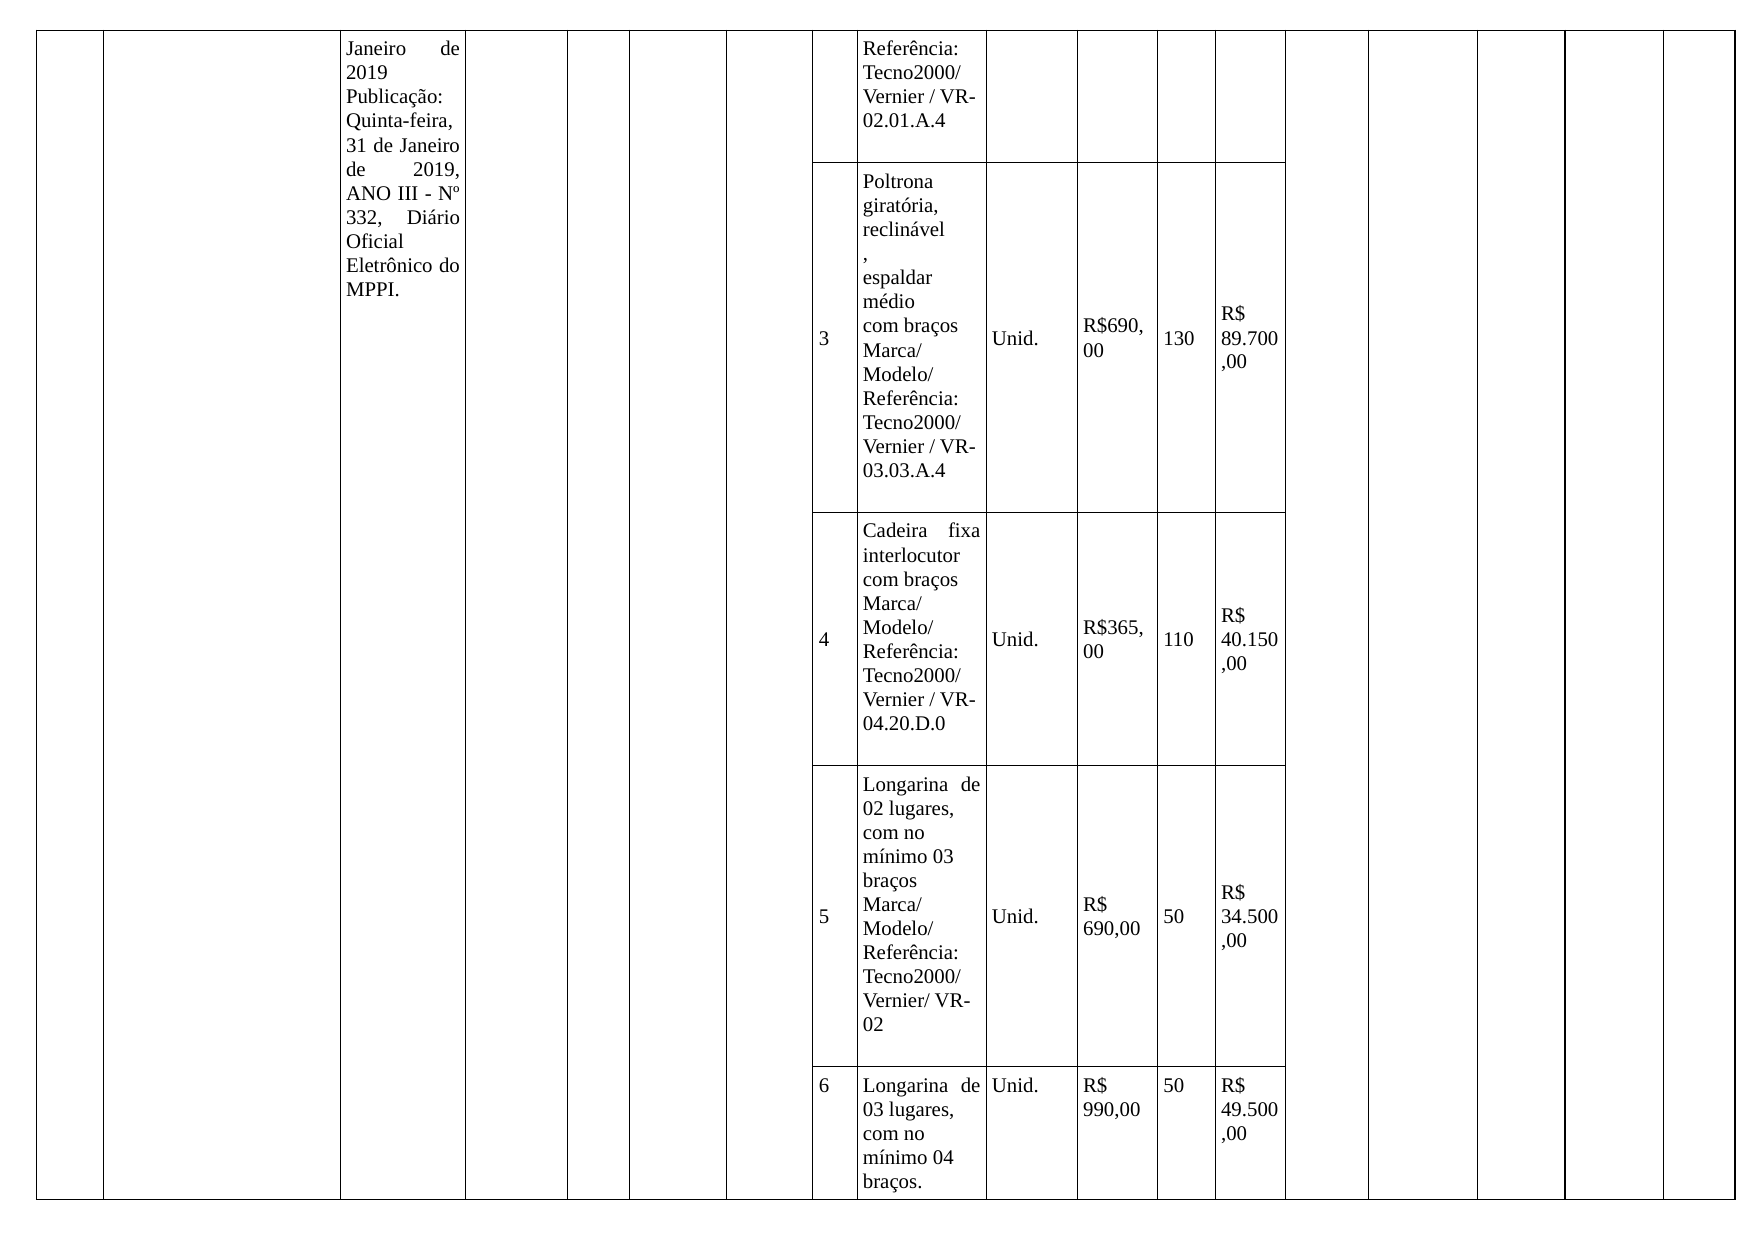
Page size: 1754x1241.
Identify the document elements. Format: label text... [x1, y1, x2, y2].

table_cell R$ 990,00 [1078, 1067, 1157, 1199]
table_cell [37, 31, 103, 1199]
table_cell Unid. [987, 163, 1077, 512]
table_cell 50 [1158, 1067, 1215, 1199]
table_cell Janeiro de 2019 Publicação: Quinta-feira, 31 de Janeiro de 2019, ANO III - Nº 332, Diário Oficial Eletrônico do MPPI. [341, 31, 465, 1199]
table_cell [813, 31, 857, 162]
table_cell [568, 31, 629, 1199]
table_cell [104, 31, 340, 1199]
table_cell [1078, 31, 1157, 162]
table_cell 5 [813, 766, 857, 1066]
table_cell 130 [1158, 163, 1215, 512]
table_cell 6 [813, 1067, 857, 1199]
table_cell Longarina de 03 lugares, com no mínimo 04 braços. [858, 1067, 986, 1199]
table_cell R$690,00 [1078, 163, 1157, 512]
table_cell R$ 49.500,00 [1216, 1067, 1285, 1199]
table_cell [727, 31, 812, 1199]
table_cell [1566, 31, 1663, 1199]
table_cell [466, 31, 567, 1199]
table_cell [1664, 31, 1734, 1199]
table_cell [987, 31, 1077, 162]
table_cell Referência: Tecno2000/ Vernier / VR- 02.01.A.4 [858, 31, 986, 162]
table_cell Unid. [987, 766, 1077, 1066]
table_cell 110 [1158, 513, 1215, 765]
table_cell R$365,00 [1078, 513, 1157, 765]
table_cell 3 [813, 163, 857, 512]
table_cell [630, 31, 726, 1199]
table_cell 50 [1158, 766, 1215, 1066]
table_cell [1216, 31, 1285, 162]
table_cell [1369, 31, 1477, 1199]
table_cell R$ 34.500,00 [1216, 766, 1285, 1066]
table_cell R$ 690,00 [1078, 766, 1157, 1066]
table_cell [1158, 31, 1215, 162]
table_cell Unid. [987, 1067, 1077, 1199]
table_cell Poltrona giratória, reclinável , espaldar médio com braços Marca/Modelo/Referência: Tecno2000/ Vernier / VR- 03.03.A.4 [858, 163, 986, 512]
table_cell 4 [813, 513, 857, 765]
table_cell [1478, 31, 1564, 1199]
table_cell R$ 40.150,00 [1216, 513, 1285, 765]
table_cell R$ 89.700,00 [1216, 163, 1285, 512]
table_cell Unid. [987, 513, 1077, 765]
table_cell Longarina de 02 lugares, com no mínimo 03 braços Marca/Modelo/Referência: Tecno2000/ Vernier/ VR-02 [858, 766, 986, 1066]
table_cell Cadeira fixa interlocutor com braços Marca/Modelo/Referência: Tecno2000/ Vernier / VR- 04.20.D.0 [858, 513, 986, 765]
table_cell [1286, 31, 1368, 1199]
